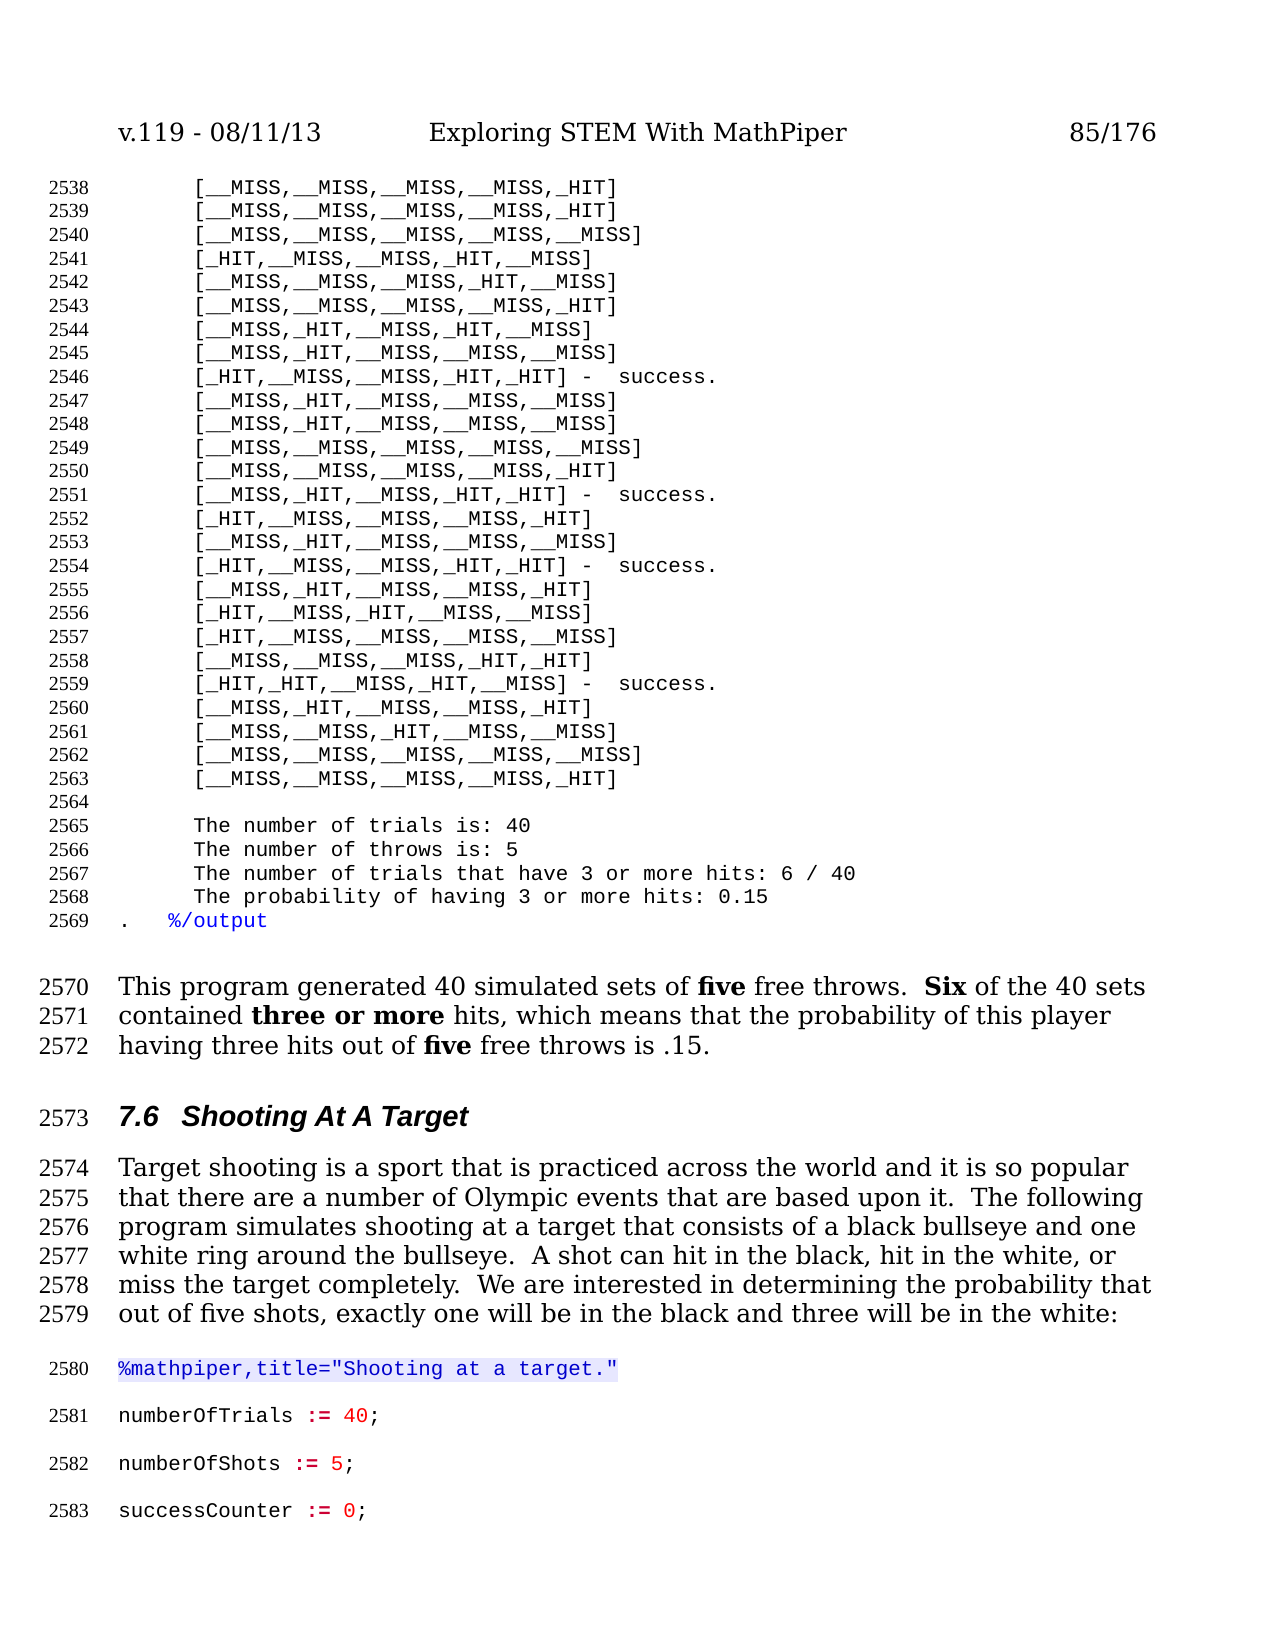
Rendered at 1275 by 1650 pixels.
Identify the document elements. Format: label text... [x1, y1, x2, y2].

text The number of trials that have 3 or more hits: 6 / 40 [118, 862, 1157, 886]
text %mathpiper,title="Shooting at a target." [118, 1358, 1157, 1382]
text [__MISS,_HIT,__MISS,_HIT,_HIT] - success. [118, 484, 1157, 508]
text [__MISS,__MISS,__MISS,__MISS,__MISS] [118, 744, 1157, 768]
text [__MISS,__MISS,__MISS,__MISS,__MISS] [118, 437, 1157, 461]
text The probability of having 3 or more hits: 0.15 [118, 886, 1157, 910]
text [__MISS,_HIT,__MISS,__MISS,__MISS] [118, 342, 1157, 366]
text [__MISS,_HIT,__MISS,_HIT,__MISS] [118, 319, 1157, 342]
text . %/output [118, 910, 1157, 933]
text [__MISS,_HIT,__MISS,__MISS,__MISS] [118, 389, 1157, 413]
text [__MISS,__MISS,__MISS,__MISS,_HIT] [118, 461, 1157, 484]
text [__MISS,__MISS,__MISS,__MISS,_HIT] [118, 295, 1157, 319]
text The number of throws is: 5 [118, 839, 1157, 862]
text [_HIT,__MISS,__MISS,_HIT,__MISS] [118, 248, 1157, 271]
text Target shooting is a sport that is practiced across the world and it is so popular that there are a number of Olympic events that are based upon it. The following program simulates shooting at a target that consists of a black bullseye and one white ring around the bullseye. A shot can hit in the black, hit in the white, or miss the target completely. We are interested in determining the probability that out of five shots, exactly one will be in the black and three will be in the white: [118, 1153, 1157, 1328]
text [__MISS,__MISS,__MISS,_HIT,_HIT] [118, 650, 1157, 673]
text [__MISS,__MISS,__MISS,__MISS,_HIT] [118, 177, 1157, 200]
subtitle Shooting At A Target [118, 1099, 1157, 1133]
text [_HIT,__MISS,__MISS,__MISS,_HIT] [118, 508, 1157, 531]
text [_HIT,__MISS,__MISS,_HIT,_HIT] - success. [118, 555, 1157, 579]
text [__MISS,__MISS,__MISS,_HIT,__MISS] [118, 271, 1157, 295]
text [__MISS,__MISS,__MISS,__MISS,_HIT] [118, 200, 1157, 224]
text [__MISS,__MISS,_HIT,__MISS,__MISS] [118, 721, 1157, 744]
text [__MISS,__MISS,__MISS,__MISS,__MISS] [118, 224, 1157, 248]
text [_HIT,__MISS,__MISS,_HIT,_HIT] - success. [118, 366, 1157, 389]
text [__MISS,_HIT,__MISS,__MISS,__MISS] [118, 531, 1157, 555]
text successCounter := 0; [118, 1500, 1157, 1524]
text This program generated 40 simulated sets of five free throws. Six of the 40 sets contained three or more hits, which means that the probability of this player having three hits out of five free throws is .15. [118, 972, 1157, 1060]
text [__MISS,_HIT,__MISS,__MISS,_HIT] [118, 697, 1157, 721]
text [__MISS,_HIT,__MISS,__MISS,__MISS] [118, 413, 1157, 437]
text [_HIT,__MISS,_HIT,__MISS,__MISS] [118, 602, 1157, 626]
text [__MISS,__MISS,__MISS,__MISS,_HIT] [118, 768, 1157, 792]
text The number of trials is: 40 [118, 815, 1157, 839]
text [__MISS,_HIT,__MISS,__MISS,_HIT] [118, 579, 1157, 602]
text [_HIT,_HIT,__MISS,_HIT,__MISS] - success. [118, 673, 1157, 697]
text numberOfShots := 5; [118, 1453, 1157, 1476]
text [_HIT,__MISS,__MISS,__MISS,__MISS] [118, 626, 1157, 650]
text numberOfTrials := 40; [118, 1406, 1157, 1429]
